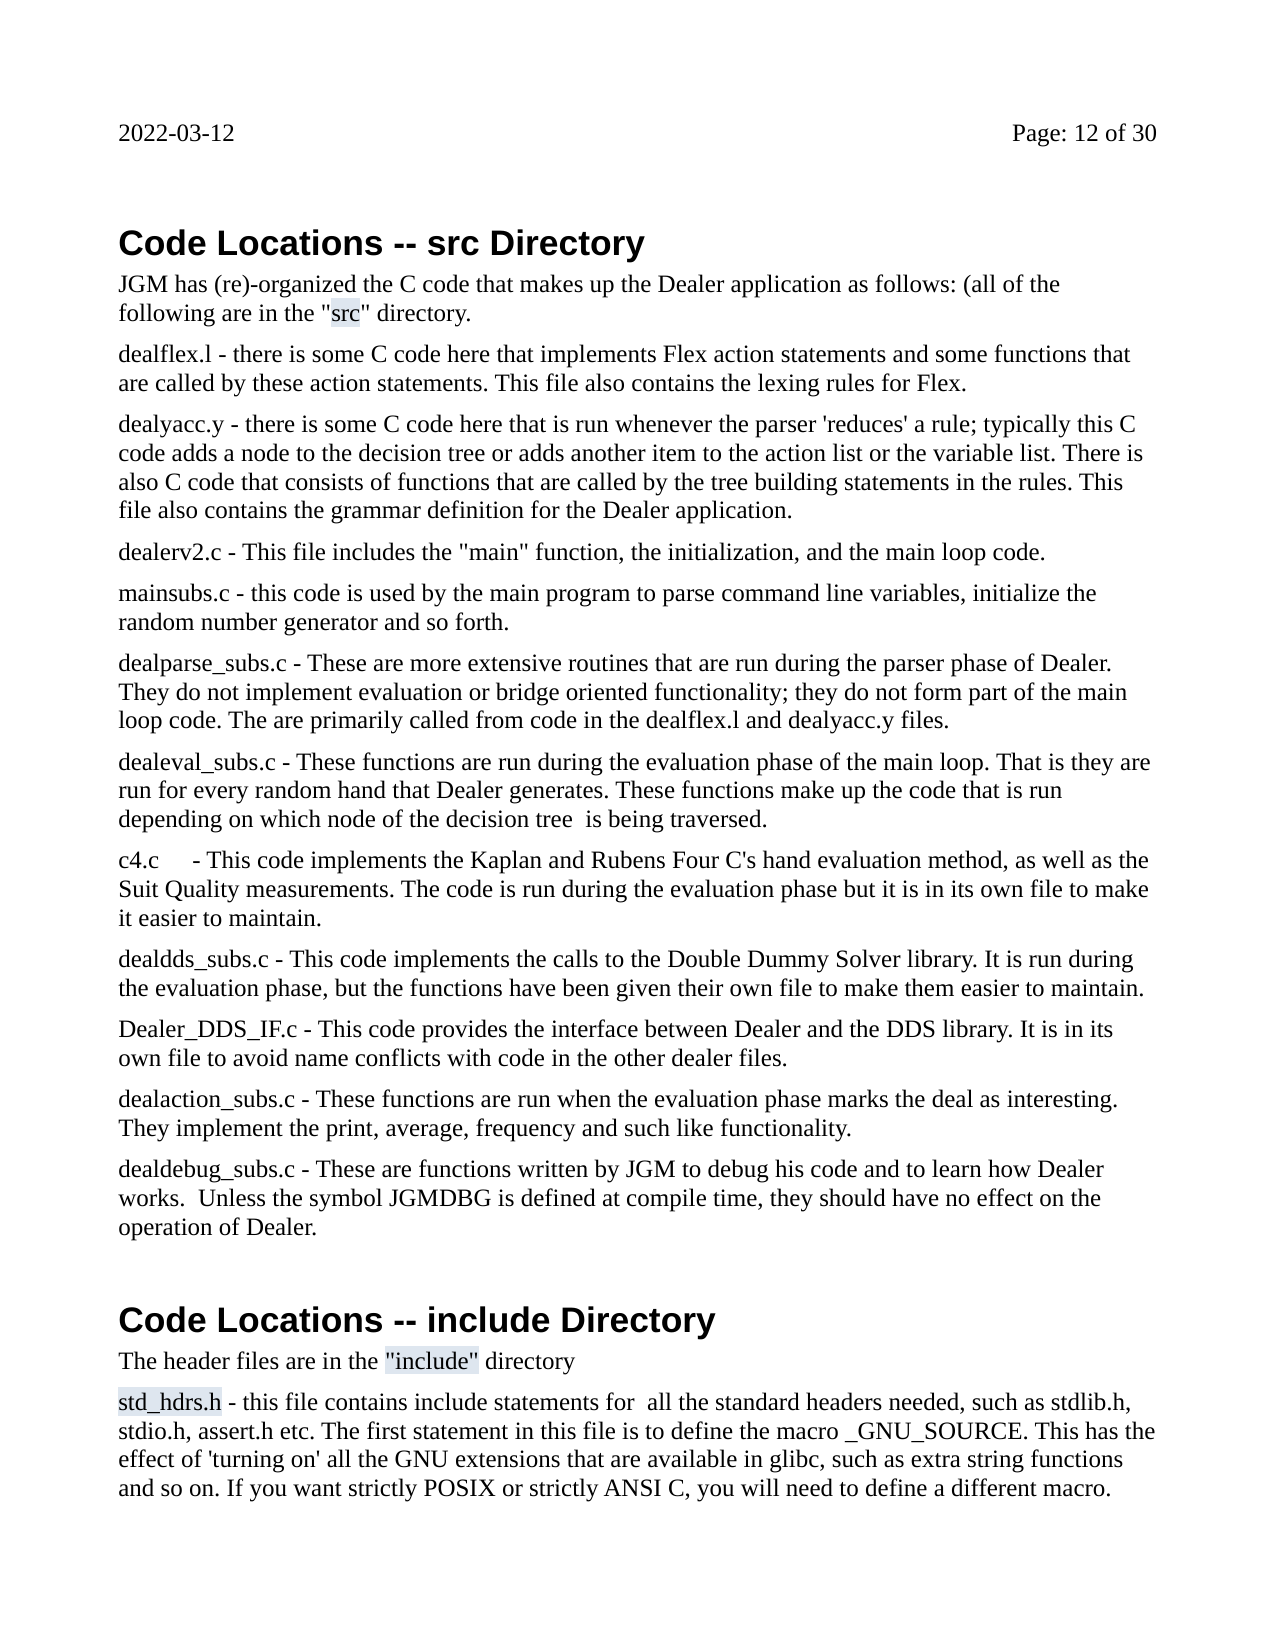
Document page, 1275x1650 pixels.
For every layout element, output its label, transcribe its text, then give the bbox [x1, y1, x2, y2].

text dealeval_subs.c - These functions are run during the evaluation phase of the main loop. That is they are run for every random hand that Dealer generates. These functions make up the code that is run depending on which node of the decision tree is being traversed. [118, 747, 1157, 833]
text JGM has (re)-organized the C code that makes up the Dealer application as follows: (all of the following are in the "src" directory. [118, 269, 1157, 327]
text dealdebug_subs.c - These are functions written by JGM to debug his code and to learn how Dealer works. Unless the symbol JGMDBG is defined at compile time, they should have no effect on the operation of Dealer. [118, 1154, 1157, 1240]
text dealyacc.y - there is some C code here that is run whenever the parser 'reduces' a rule; typically this C code adds a node to the decision tree or adds another item to the action list or the variable list. There is also C code that consists of functions that are called by the tree building statements in the rules. This file also contains the grammar definition for the Dealer application. [118, 409, 1157, 524]
text Dealer_DDS_IF.c - This code provides the interface between Dealer and the DDS library. It is in its own file to avoid name conflicts with code in the other dealer files. [118, 1014, 1157, 1072]
text dealflex.l - there is some C code here that implements Flex action statements and some functions that are called by these action statements. This file also contains the lexing rules for Flex. [118, 339, 1157, 397]
subtitle Code Locations -- src Directory [118, 222, 1157, 263]
subtitle Code Locations -- include Directory [118, 1299, 1157, 1339]
text dealerv2.c - This file includes the "main" function, the initialization, and the main loop code. [118, 537, 1157, 565]
text dealdds_subs.c - This code implements the calls to the Double Dummy Solver library. It is run during the evaluation phase, but the functions have been given their own file to make them easier to maintain. [118, 944, 1157, 1002]
text dealparse_subs.c - These are more extensive routines that are run during the parser phase of Dealer. They do not implement evaluation or bridge oriented functionality; they do not form part of the main loop code. The are primarily called from code in the dealflex.l and dealyacc.y files. [118, 648, 1157, 734]
text dealaction_subs.c - These functions are run when the evaluation phase marks the deal as interesting. They implement the print, average, frequency and such like functionality. [118, 1084, 1157, 1142]
text The header files are in the "include" directory [118, 1346, 1157, 1374]
text mainsubs.c - this code is used by the main program to parse command line variables, initialize the random number generator and so forth. [118, 578, 1157, 635]
text std_hdrs.h - this file contains include statements for all the standard headers needed, such as stdlib.h, stdio.h, assert.h etc. The first statement in this file is to define the macro _GNU_SOURCE. This has the effect of 'turning on' all the GNU extensions that are available in glibc, such as extra string functions and so on. If you want strictly POSIX or strictly ANSI C, you will need to define a different macro. [118, 1387, 1157, 1502]
text c4.c - This code implements the Kaplan and Rubens Four C's hand evaluation method, as well as the Suit Quality measurements. The code is run during the evaluation phase but it is in its own file to make it easier to maintain. [118, 845, 1157, 932]
